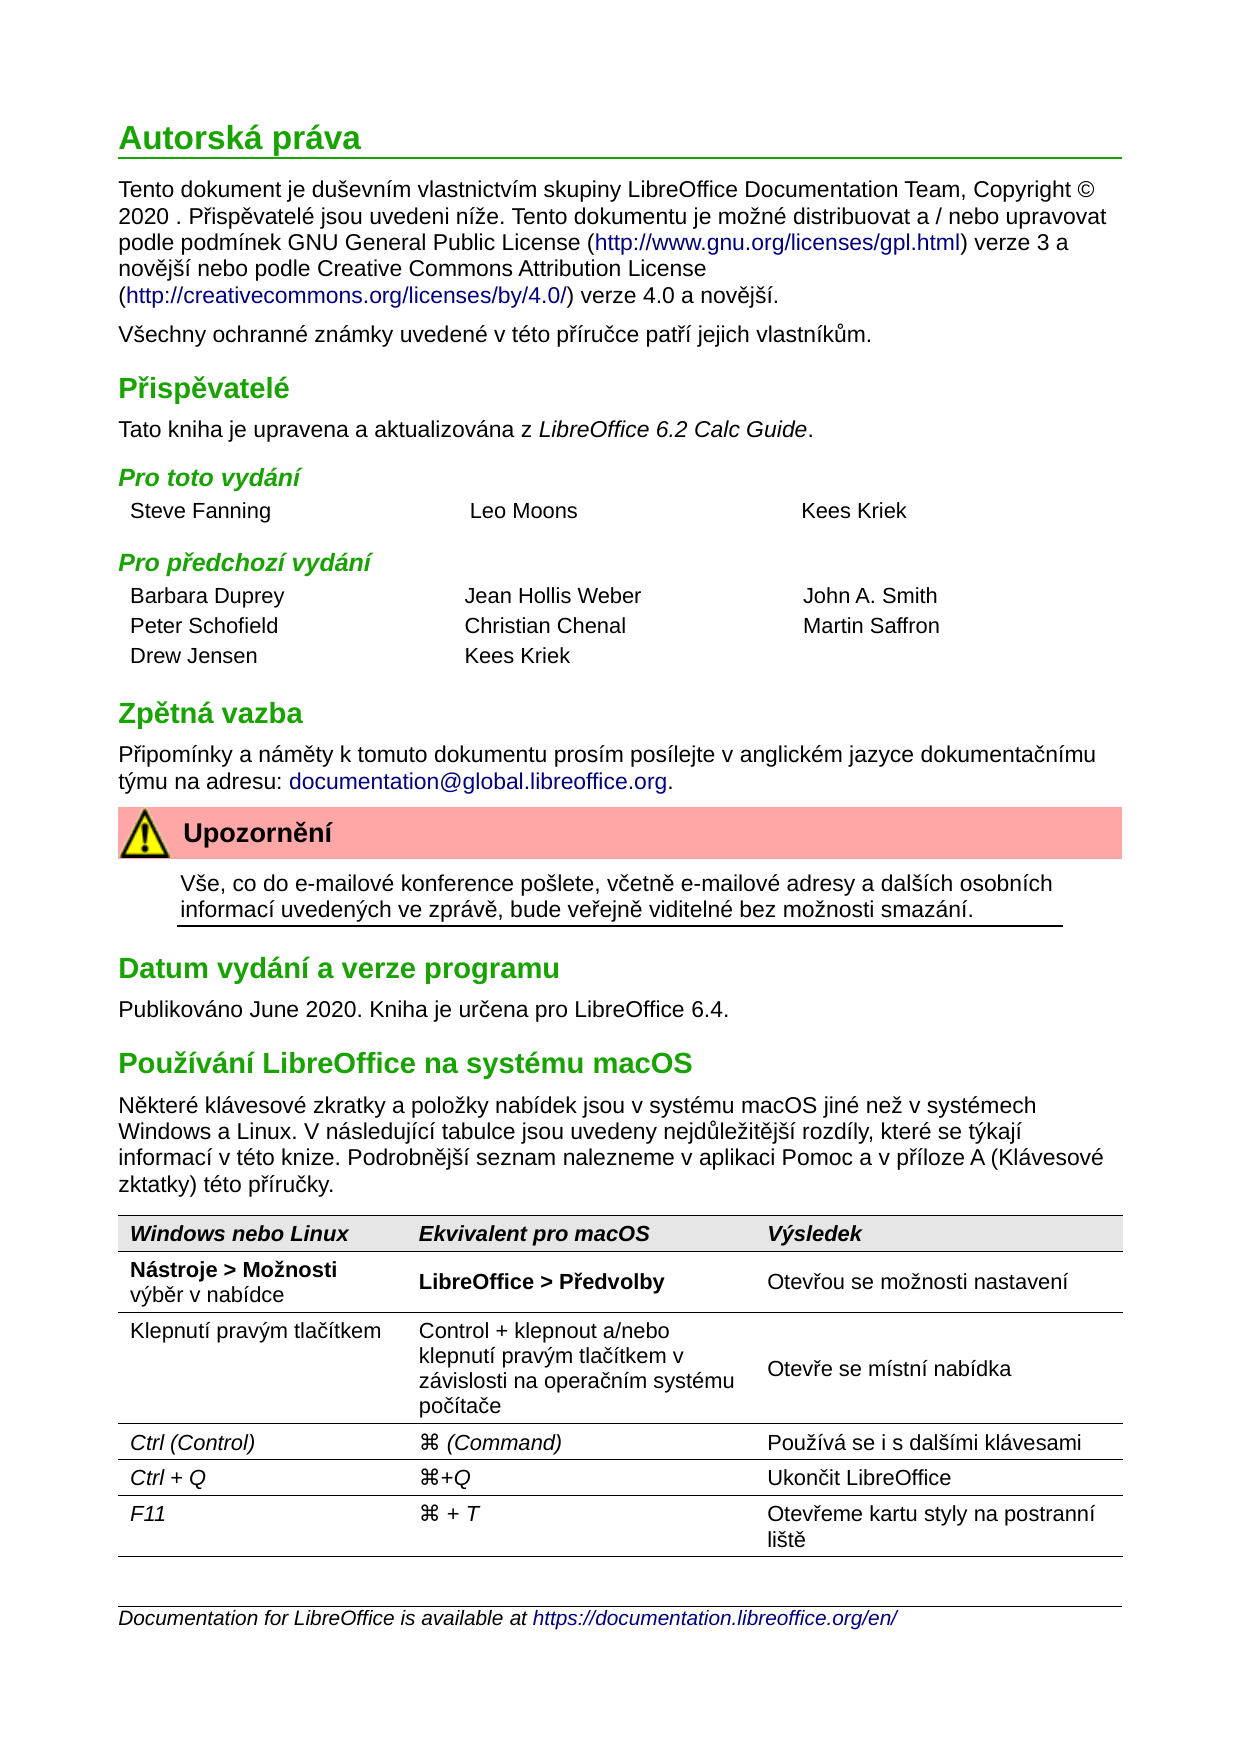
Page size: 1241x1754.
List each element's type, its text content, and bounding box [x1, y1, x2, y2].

table_cell Peter Schofield [118, 613, 453, 643]
table_cell ⌘ + T [407, 1496, 755, 1556]
subtitle Upozornění [118, 814, 1122, 855]
subtitle Přispěvatelé [118, 371, 1122, 404]
text Tato kniha je upravena a aktualizována z LibreOffice 6.2 Calc Guide. [118, 416, 1122, 442]
table_cell Nástroje > Možnosti výběr v nabídce [118, 1252, 407, 1312]
table_cell ⌘+Q [407, 1460, 755, 1495]
text Všechny ochranné známky uvedené v této příručce patří jejich vlastníkům. [118, 321, 1122, 347]
subtitle Autorská práva [118, 118, 1122, 157]
table_cell Drew Jensen [118, 643, 453, 672]
subtitle Používání LibreOffice na systému macOS [118, 1046, 1122, 1080]
subtitle Pro předchozí vydání [118, 548, 1122, 577]
text Připomínky a náměty k tomuto dokumentu prosím posílejte v anglickém jazyce dokumentačnímu týmu na adresu: documentation@global.libreoffice.org. [118, 741, 1122, 794]
subtitle Pro toto vydání [118, 463, 1122, 492]
table_cell LibreOffice > Předvolby [407, 1252, 755, 1312]
table_cell Christian Chenal [453, 613, 791, 643]
table_header Leo Moons [458, 498, 789, 527]
text Tento dokument je duševním vlastnictvím skupiny LibreOffice Documentation Team, Copyright © 2020 . Přispěvatelé jsou uvedeni níže. Tento dokumentu je možné distribuovat a / nebo upravovat podle podmínek GNU General Public License (http://www.gnu.org/licenses/gpl.html) verze 3 a novější nebo podle Creative Commons Attribution License (http://creativecommons.org/licenses/by/4.0/) verze 4.0 a novější. [118, 176, 1122, 308]
table_cell Ukončit LibreOffice [755, 1460, 1123, 1495]
table_header Kees Kriek [789, 498, 1122, 527]
table_cell Používá se i s dalšími klávesami [755, 1424, 1123, 1459]
table_cell ⌘ (Command) [407, 1424, 755, 1459]
table_cell Kees Kriek [453, 643, 791, 672]
table_cell Control + klepnout a/nebo klepnutí pravým tlačítkem v závislosti na operačním systému počítače [407, 1313, 755, 1423]
table_header John A. Smith [791, 583, 1122, 613]
table_cell Otevřou se možnosti nastavení [755, 1252, 1123, 1312]
table_header Barbara Duprey [118, 583, 453, 613]
table_cell Otevřeme kartu styly na postranní liště [755, 1496, 1123, 1556]
table_cell Martin Saffron [791, 613, 1122, 643]
text Vše, co do e-mailové konference pošlete, včetně e-mailové adresy a dalších osobních informací uvedených ve zprávě, bude veřejně viditelné bez možnosti smazání. [177, 866, 1063, 925]
table_header Výsledek [755, 1216, 1123, 1251]
table_cell Ctrl + Q [118, 1460, 407, 1495]
table_cell Ctrl (Control) [118, 1424, 407, 1459]
table_cell Klepnutí pravým tlačítkem [118, 1313, 407, 1423]
text Publikováno červen 2020. Kniha je určena pro LibreOffice 6.4. [118, 996, 1122, 1023]
table_cell [791, 643, 1122, 672]
table_header Windows nebo Linux [118, 1216, 407, 1251]
table_header Jean Hollis Weber [453, 583, 791, 613]
text Některé klávesové zkratky a položky nabídek jsou v systému macOS jiné než v systémech Windows a Linux. V následující tabulce jsou uvedeny nejdůležitější rozdíly, které se týkají informací v této knize. Podrobnější seznam nalezneme v aplikaci Pomoc a v příloze A (Klávesové zktatky) této příručky. [118, 1092, 1122, 1197]
picture [119, 807, 170, 858]
subtitle Zpětná vazba [118, 696, 1122, 730]
table_cell Otevře se místní nabídka [755, 1313, 1123, 1423]
table_header Ekvivalent pro macOS [407, 1216, 755, 1251]
table_header Steve Fanning [118, 498, 458, 527]
subtitle Datum vydání a verze programu [118, 951, 1122, 984]
table_cell F11 [118, 1496, 407, 1556]
